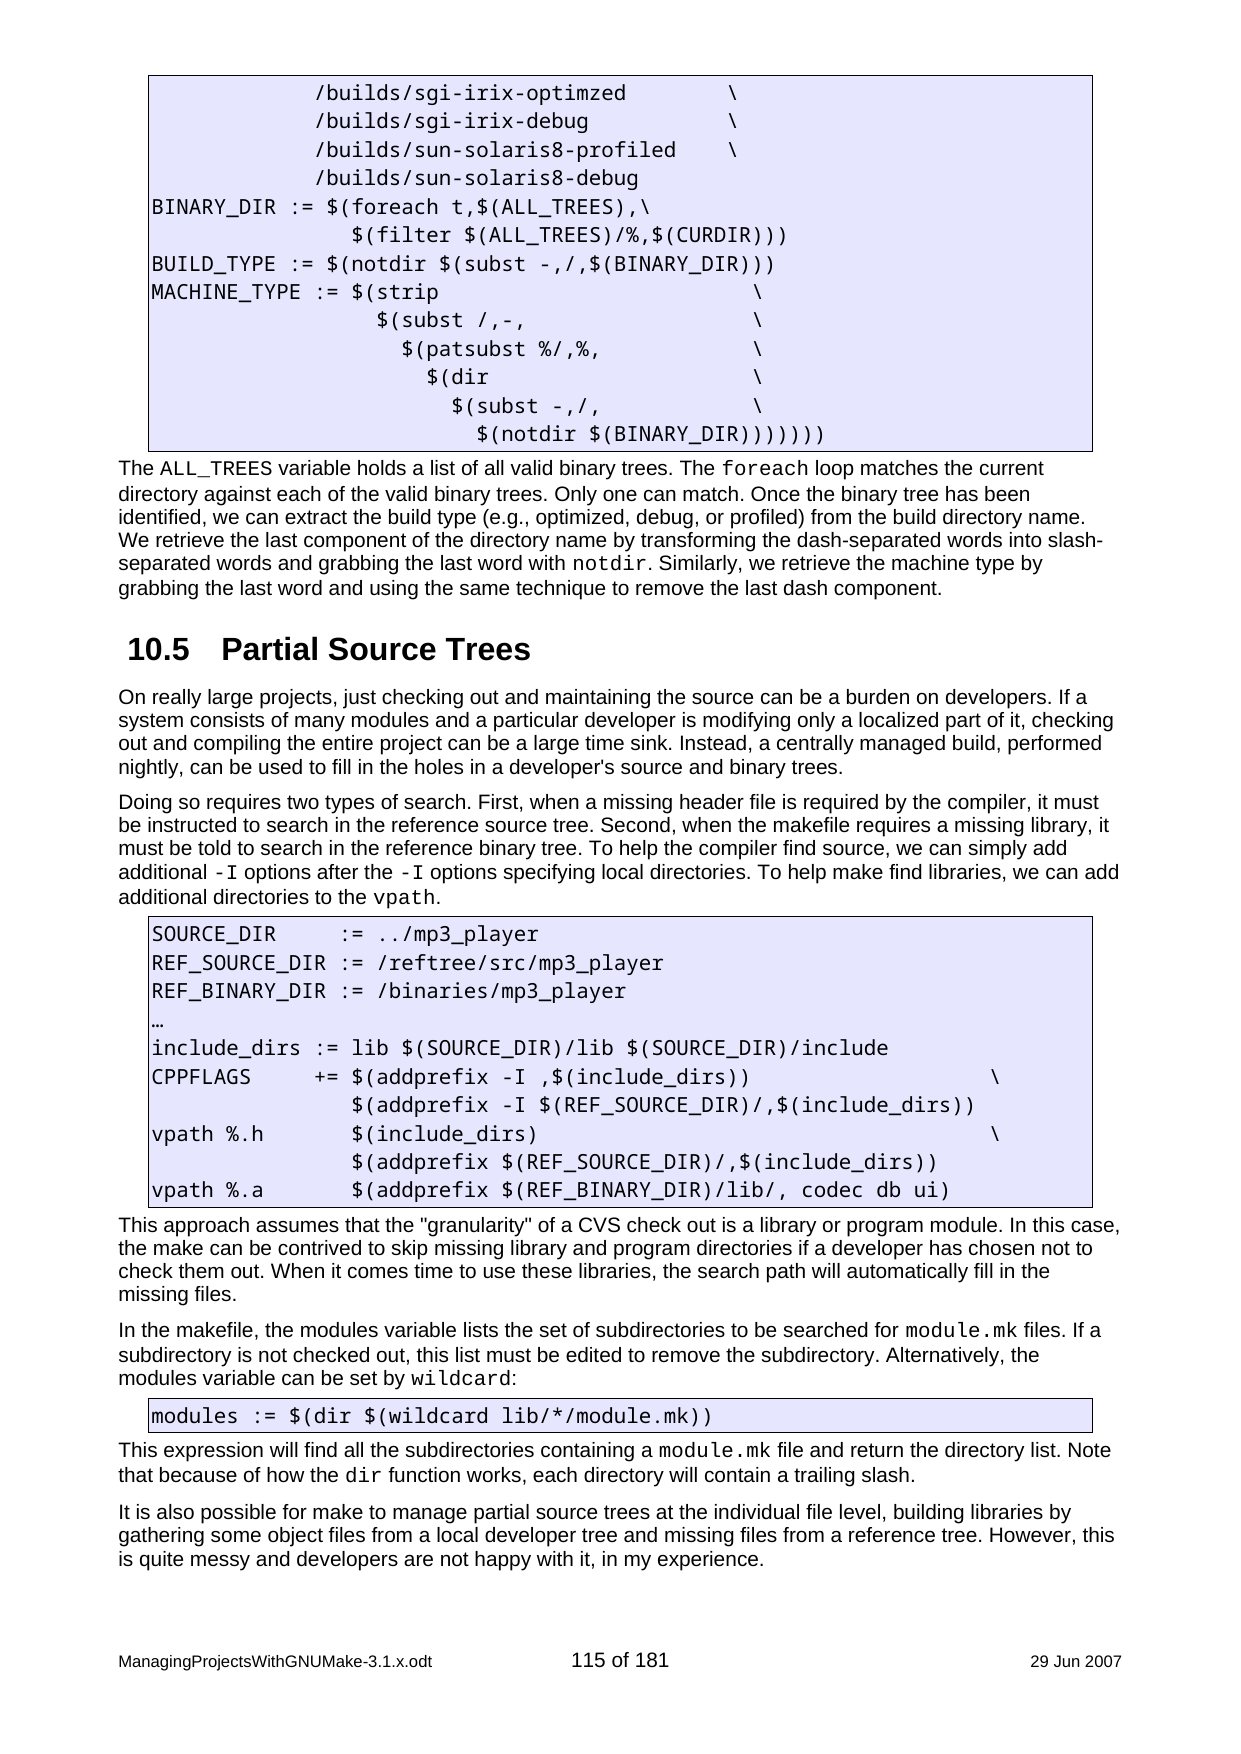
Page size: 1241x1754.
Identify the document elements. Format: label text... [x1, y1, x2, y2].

text $(dir \ [149, 359, 1092, 388]
text BINARY_DIR := $(foreach t,$(ALL_TREES),\ [149, 189, 1092, 217]
text REF_BINARY_DIR := /binaries/mp3_player [149, 973, 1092, 1002]
text On really large projects, just checking out and maintaining the source can be a burden on developers. If a system consists of many modules and a particular developer is modifying only a localized part of it, checking out and compiling the entire project can be a large time sink. Instead, a centrally managed build, performed nightly, can be used to fill in the holes in a developer's source and binary trees. [118, 686, 1122, 778]
text REF_SOURCE_DIR := /reftree/src/mp3_player [149, 945, 1092, 973]
text /builds/sun-solaris8-profiled \ [149, 132, 1092, 160]
text vpath %.a $(addprefix $(REF_BINARY_DIR)/lib/, codec db ui) [149, 1172, 1092, 1207]
text /builds/sgi-irix-debug \ [149, 103, 1092, 132]
text /builds/sgi-irix-optimzed \ [149, 76, 1092, 103]
text In the makefile, the modules variable lists the set of subdirectories to be searched for module.mk files. If a subdirectory is not checked out, this list must be edited to remove the subdirectory. Alternatively, the modules variable can be set by wildcard: [118, 1318, 1122, 1392]
text MACHINE_TYPE := $(strip \ [149, 274, 1092, 302]
text CPPFLAGS += $(addprefix -I ,$(include_dirs)) \ [149, 1059, 1092, 1087]
text This expression will find all the subdirectories containing a module.mk file and return the directory list. Note that because of how the dir function works, each directory will contain a trailing slash. [118, 1438, 1122, 1488]
text $(patsubst %/,%, \ [149, 331, 1092, 359]
text This approach assumes that the "granularity" of a CVS check out is a library or program module. In this case, the make can be contrived to skip missing library and program directories if a developer has chosen not to check them out. When it comes time to use these libraries, the search path will automatically fill in the missing files. [118, 1213, 1122, 1306]
text Doing so requires two types of search. First, when a missing header file is required by the compiler, it must be instructed to search in the reference source tree. Second, when the makefile requires a missing library, it must be told to search in the reference binary tree. To help the compiler find source, we can simply add additional -I options after the -I options specifying local directories. To help make find libraries, we can add additional directories to the vpath. [118, 791, 1122, 910]
text $(addprefix $(REF_SOURCE_DIR)/,$(include_dirs)) [149, 1144, 1092, 1172]
text include_dirs := lib $(SOURCE_DIR)/lib $(SOURCE_DIR)/include [149, 1030, 1092, 1059]
text The ALL_TREES variable holds a list of all valid binary trees. The foreach loop matches the current directory against each of the valid binary trees. Only one can match. Once the binary tree has been identified, we can extract the build type (e.g., optimized, debug, or profiled) from the build directory name. We retrieve the last component of the directory name by transforming the dash-separated words into slash-separated words and grabbing the last word with notdir. Similarly, we retrieve the machine type by grabbing the last word and using the same technique to remove the last dash component. [118, 457, 1122, 600]
text SOURCE_DIR := ../mp3_player [149, 917, 1092, 945]
text modules := $(dir $(wildcard lib/*/module.mk)) [149, 1399, 1092, 1432]
text It is also possible for make to manage partial source trees at the individual file level, building libraries by gathering some object files from a local developer tree and missing files from a reference tree. However, this is quite messy and developers are not happy with it, in my experience. [118, 1501, 1122, 1570]
subtitle Partial Source Trees [118, 631, 1122, 667]
text $(subst /,-, \ [149, 302, 1092, 331]
text $(filter $(ALL_TREES)/%,$(CURDIR))) [149, 217, 1092, 246]
text /builds/sun-solaris8-debug [149, 160, 1092, 189]
text vpath %.h $(include_dirs) \ [149, 1116, 1092, 1144]
text … [149, 1002, 1092, 1030]
text $(notdir $(BINARY_DIR))))))) [149, 416, 1092, 451]
text BUILD_TYPE := $(notdir $(subst -,/,$(BINARY_DIR))) [149, 246, 1092, 274]
text $(addprefix -I $(REF_SOURCE_DIR)/,$(include_dirs)) [149, 1087, 1092, 1116]
text $(subst -,/, \ [149, 388, 1092, 416]
